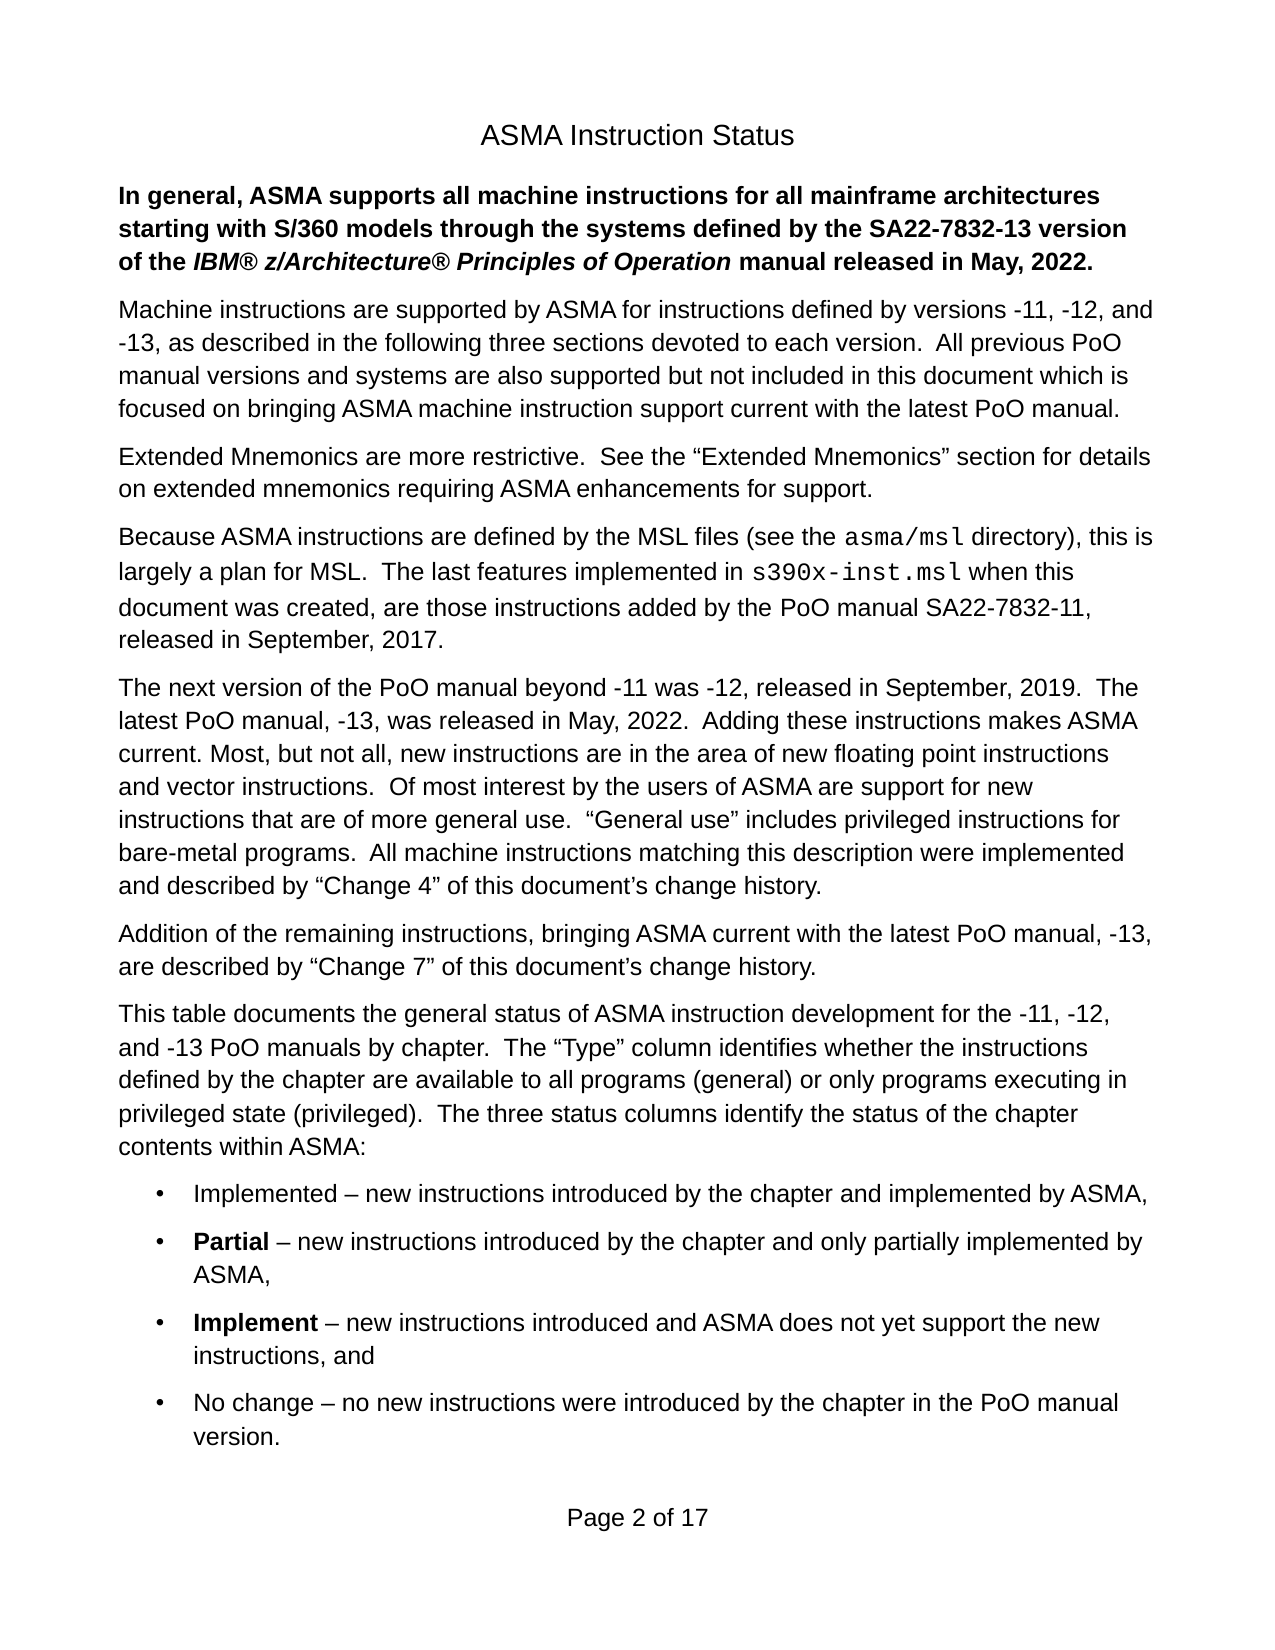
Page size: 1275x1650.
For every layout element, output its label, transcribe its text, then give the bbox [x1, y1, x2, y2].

list Partial – new instructions introduced by the chapter and only partially implemented by ASMA, [156, 1227, 1157, 1289]
text The next version of the PoO manual beyond -11 was -12, released in September, 2019. The latest PoO manual, -13, was released in May, 2022. Adding these instructions makes ASMA current. Most, but not all, new instructions are in the area of new floating point instructions and vector instructions. Of most interest by the users of ASMA are support for new instructions that are of more general use. “General use” includes privileged instructions for bare-metal programs. All machine instructions matching this description were implemented and described by “Change 4” of this document’s change history. [118, 673, 1157, 900]
text Addition of the remaining instructions, bringing ASMA current with the latest PoO manual, -13, are described by “Change 7” of this document’s change history. [118, 919, 1157, 981]
text This table documents the general status of ASMA instruction development for the -11, -12, and -13 PoO manuals by chapter. The “Type” column identifies whether the instructions defined by the chapter are available to all programs (general) or only programs executing in privileged state (privileged). The three status columns identify the status of the chapter contents within ASMA: [118, 999, 1157, 1160]
text In general, ASMA supports all machine instructions for all mainframe architectures starting with S/360 models through the systems defined by the SA22-7832-13 version of the IBM® z/Architecture® Principles of Operation manual released in May, 2022. [118, 181, 1157, 276]
list No change – no new instructions were introduced by the chapter in the PoO manual version. [156, 1388, 1157, 1450]
text Because ASMA instructions are defined by the MSL files (see the asma/msl directory), this is largely a plan for MSL. The last features implemented in s390x-inst.msl when this document was created, are those instructions added by the PoO manual SA22-7832-11, released in September, 2017. [118, 522, 1157, 654]
list Implemented – new instructions introduced by the chapter and implemented by ASMA, [156, 1179, 1157, 1208]
list Implement – new instructions introduced and ASMA does not yet support the new instructions, and [156, 1308, 1157, 1369]
text Extended Mnemonics are more restrictive. See the “Extended Mnemonics” section for details on extended mnemonics requiring ASMA enhancements for support. [118, 441, 1157, 503]
text Machine instructions are supported by ASMA for instructions defined by versions -11, -12, and -13, as described in the following three sections devoted to each version. All previous PoO manual versions and systems are also supported but not included in this document which is focused on bringing ASMA machine instruction support current with the latest PoO manual. [118, 295, 1157, 423]
